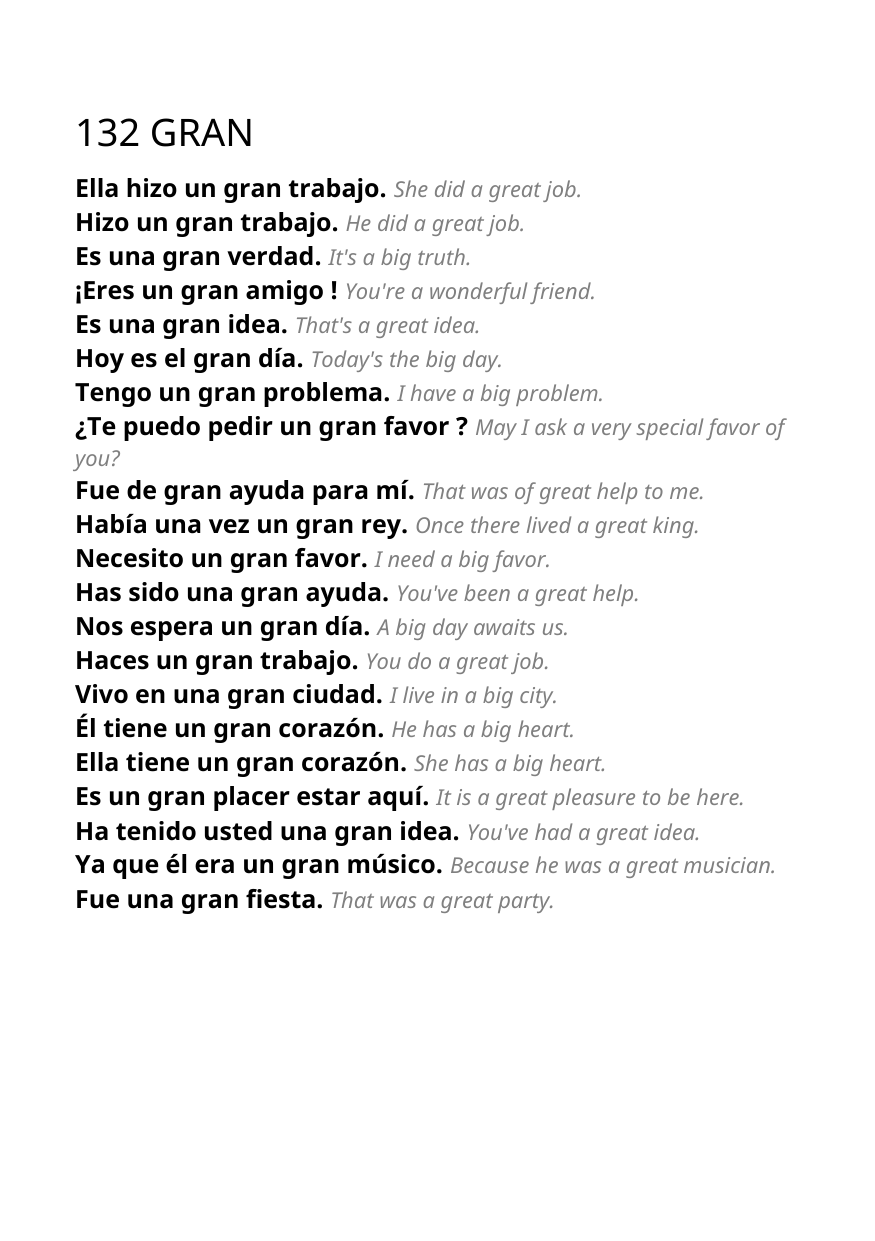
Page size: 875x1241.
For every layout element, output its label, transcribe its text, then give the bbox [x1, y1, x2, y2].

text Haces un gran trabajo. You do a great job. [75, 643, 799, 677]
text Es una gran verdad. It's a big truth. [75, 238, 799, 272]
text Fue una gran fiesta. That was a great party. [75, 881, 799, 915]
text Había una vez un gran rey. Once there lived a great king. [75, 507, 799, 541]
text Necesito un gran favor. I need a big favor. [75, 541, 799, 575]
text ¿Te puedo pedir un gran favor ? May I ask a very special favor of you? [75, 409, 799, 472]
text Es una gran idea. That's a great idea. [75, 306, 799, 341]
text Es un gran placer estar aquí. It is a great pleasure to be here. [75, 779, 799, 813]
text Has sido una gran ayuda. You've been a great help. [75, 575, 799, 609]
text Nos espera un gran día. A big day awaits us. [75, 609, 799, 643]
text Hoy es el gran día. Today's the big day. [75, 341, 799, 374]
subtitle 132 GRAN [75, 106, 799, 158]
text Tengo un gran problema. I have a big problem. [75, 374, 799, 409]
text ¡Eres un gran amigo ! You're a wonderful friend. [75, 272, 799, 306]
text Ella hizo un gran trabajo. She did a great job. [75, 170, 799, 204]
text Ella tiene un gran corazón. She has a big heart. [75, 745, 799, 779]
text Vivo en una gran ciudad. I live in a big city. [75, 677, 799, 711]
text Él tiene un gran corazón. He has a big heart. [75, 711, 799, 745]
text Fue de gran ayuda para mí. That was of great help to me. [75, 472, 799, 507]
text Ya que él era un gran músico. Because he was a great musician. [75, 847, 799, 881]
text Hizo un gran trabajo. He did a great job. [75, 204, 799, 238]
text Ha tenido usted una gran idea. You've had a great idea. [75, 813, 799, 847]
